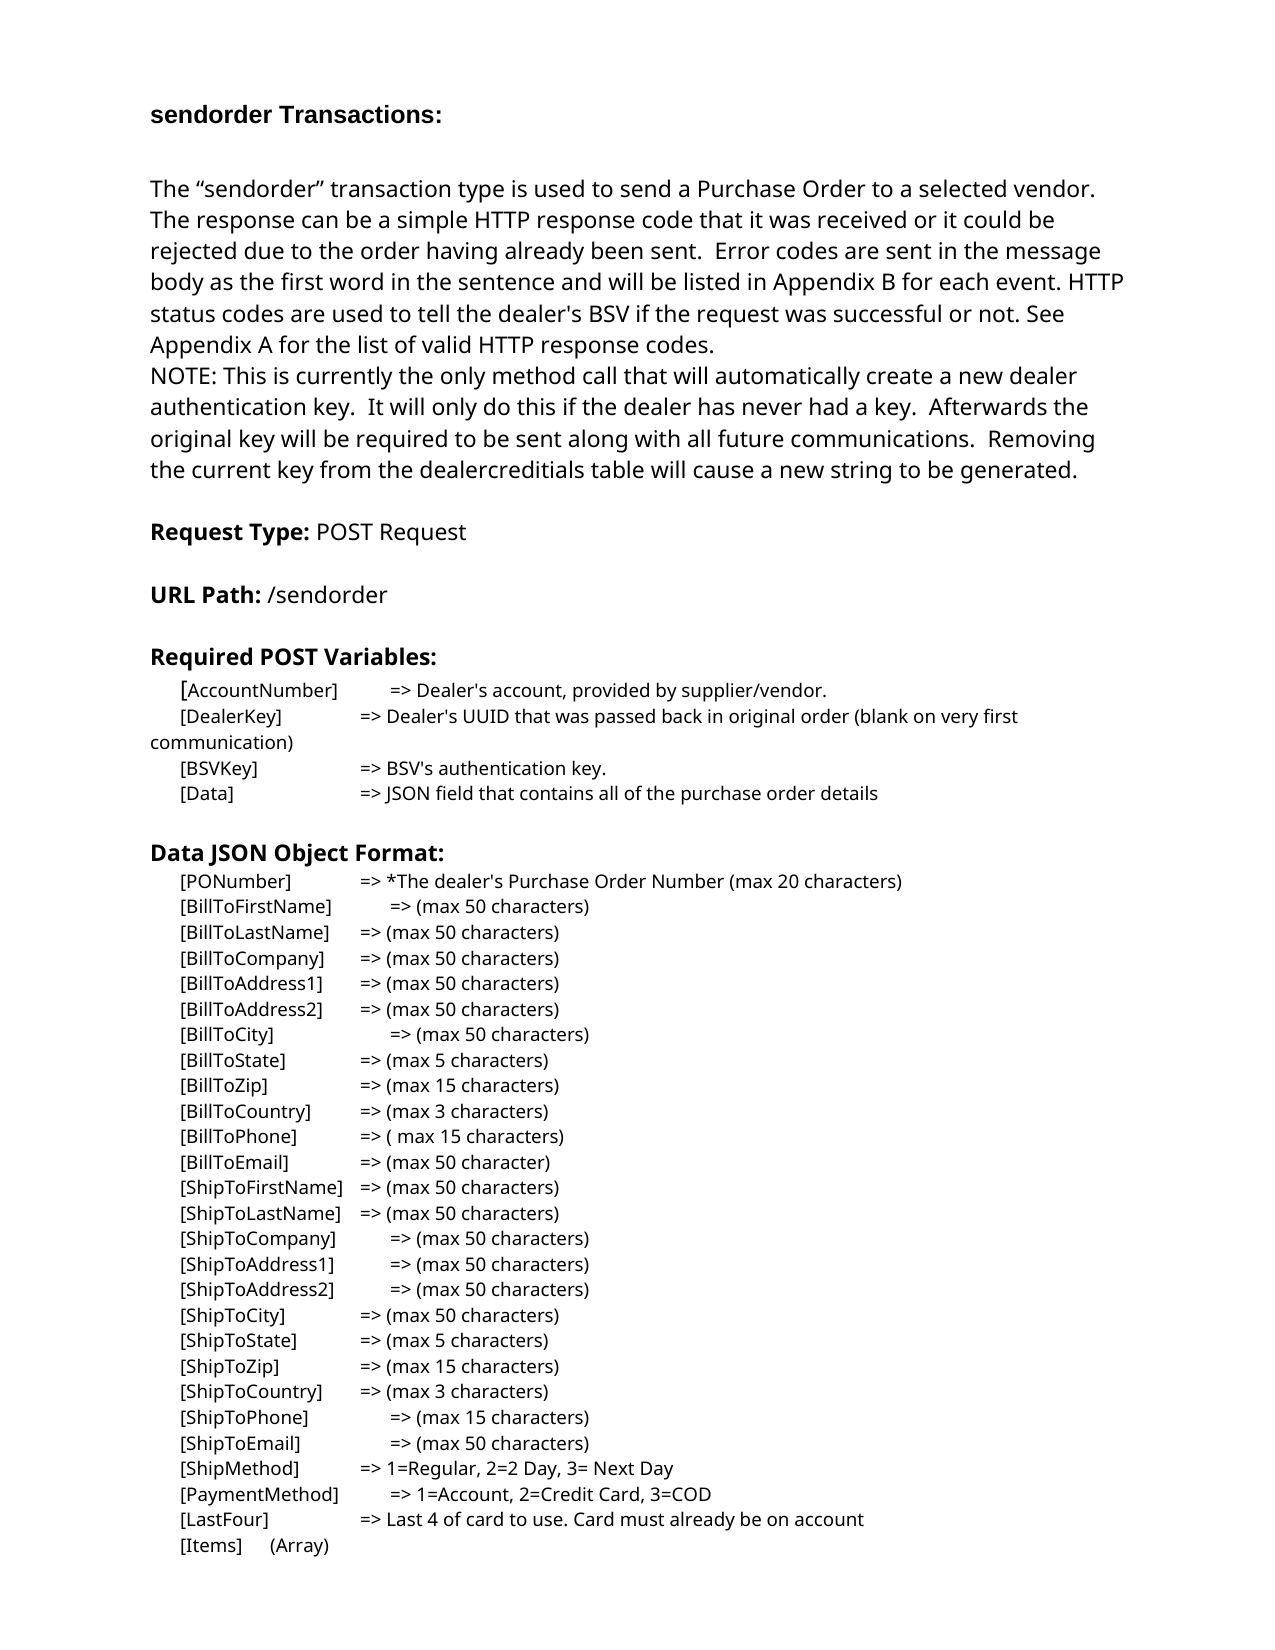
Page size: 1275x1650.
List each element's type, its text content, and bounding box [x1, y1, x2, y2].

text [BillToPhone] => ( max 15 characters) [150, 1123, 1125, 1149]
text [PaymentMethod] => 1=Account, 2=Credit Card, 3=COD [150, 1481, 1125, 1506]
text [DealerKey] => Dealer's UUID that was passed back in original order (blank on very first communication) [150, 704, 1125, 755]
text [ShipToPhone] => (max 15 characters) [150, 1404, 1125, 1430]
text [ShipToState] => (max 5 characters) [150, 1328, 1125, 1353]
text [BillToCompany] => (max 50 characters) [150, 945, 1125, 970]
text [Data] => JSON field that contains all of the purchase order details [150, 780, 1125, 806]
text [ShipToZip] => (max 15 characters) [150, 1353, 1125, 1379]
text Required POST Variables: [150, 641, 1125, 672]
text [BillToCountry] => (max 3 characters) [150, 1098, 1125, 1123]
text [ShipToLastName] => (max 50 characters) [150, 1200, 1125, 1226]
text NOTE: This is currently the only method call that will automatically create a new dealer authentication key. It will only do this if the dealer has never had a key. Afterwards the original key will be required to be sent along with all future communications. Removing the current key from the dealercreditials table will cause a new string to be generated. [150, 360, 1125, 485]
text [BSVKey] => BSV's authentication key. [150, 755, 1125, 780]
text [BillToEmail] => (max 50 character) [150, 1149, 1125, 1174]
text [LastFour] => Last 4 of card to use. Card must already be on account [150, 1506, 1125, 1532]
text [BillToZip] => (max 15 characters) [150, 1072, 1125, 1098]
text [BillToState] => (max 5 characters) [150, 1047, 1125, 1072]
text [ShipToFirstName] => (max 50 characters) [150, 1174, 1125, 1200]
text URL Path: /sendorder [150, 579, 1125, 610]
text [ShipMethod] => 1=Regular, 2=2 Day, 3= Next Day [150, 1455, 1125, 1481]
text [ShipToEmail] => (max 50 characters) [150, 1430, 1125, 1455]
text [ShipToCompany] => (max 50 characters) [150, 1226, 1125, 1251]
text [ShipToAddress2] => (max 50 characters) [150, 1277, 1125, 1302]
text [Items] (Array) [150, 1532, 1125, 1557]
text Request Type: POST Request [150, 516, 1125, 547]
text [BillToAddress1] => (max 50 characters) [150, 970, 1125, 996]
text [AccountNumber] => Dealer's account, provided by supplier/vendor. [150, 672, 1125, 704]
text [ShipToCountry] => (max 3 characters) [150, 1379, 1125, 1404]
text sendorder Transactions: [150, 100, 1125, 129]
text [BillToLastName] => (max 50 characters) [150, 919, 1125, 945]
text [BillToCity] => (max 50 characters) [150, 1021, 1125, 1047]
text Data JSON Object Format: [150, 837, 1125, 868]
text [ShipToAddress1] => (max 50 characters) [150, 1251, 1125, 1277]
text [PONumber] => *The dealer's Purchase Order Number (max 20 characters) [150, 868, 1125, 894]
text [BillToFirstName] => (max 50 characters) [150, 894, 1125, 919]
text [ShipToCity] => (max 50 characters) [150, 1302, 1125, 1328]
text The “sendorder” transaction type is used to send a Purchase Order to a selected vendor. The response can be a simple HTTP response code that it was received or it could be rejected due to the order having already been sent. Error codes are sent in the message body as the first word in the sentence and will be listed in Appendix B for each event. HTTP status codes are used to tell the dealer's BSV if the request was successful or not. See Appendix A for the list of valid HTTP response codes. [150, 172, 1125, 360]
text [BillToAddress2] => (max 50 characters) [150, 996, 1125, 1021]
